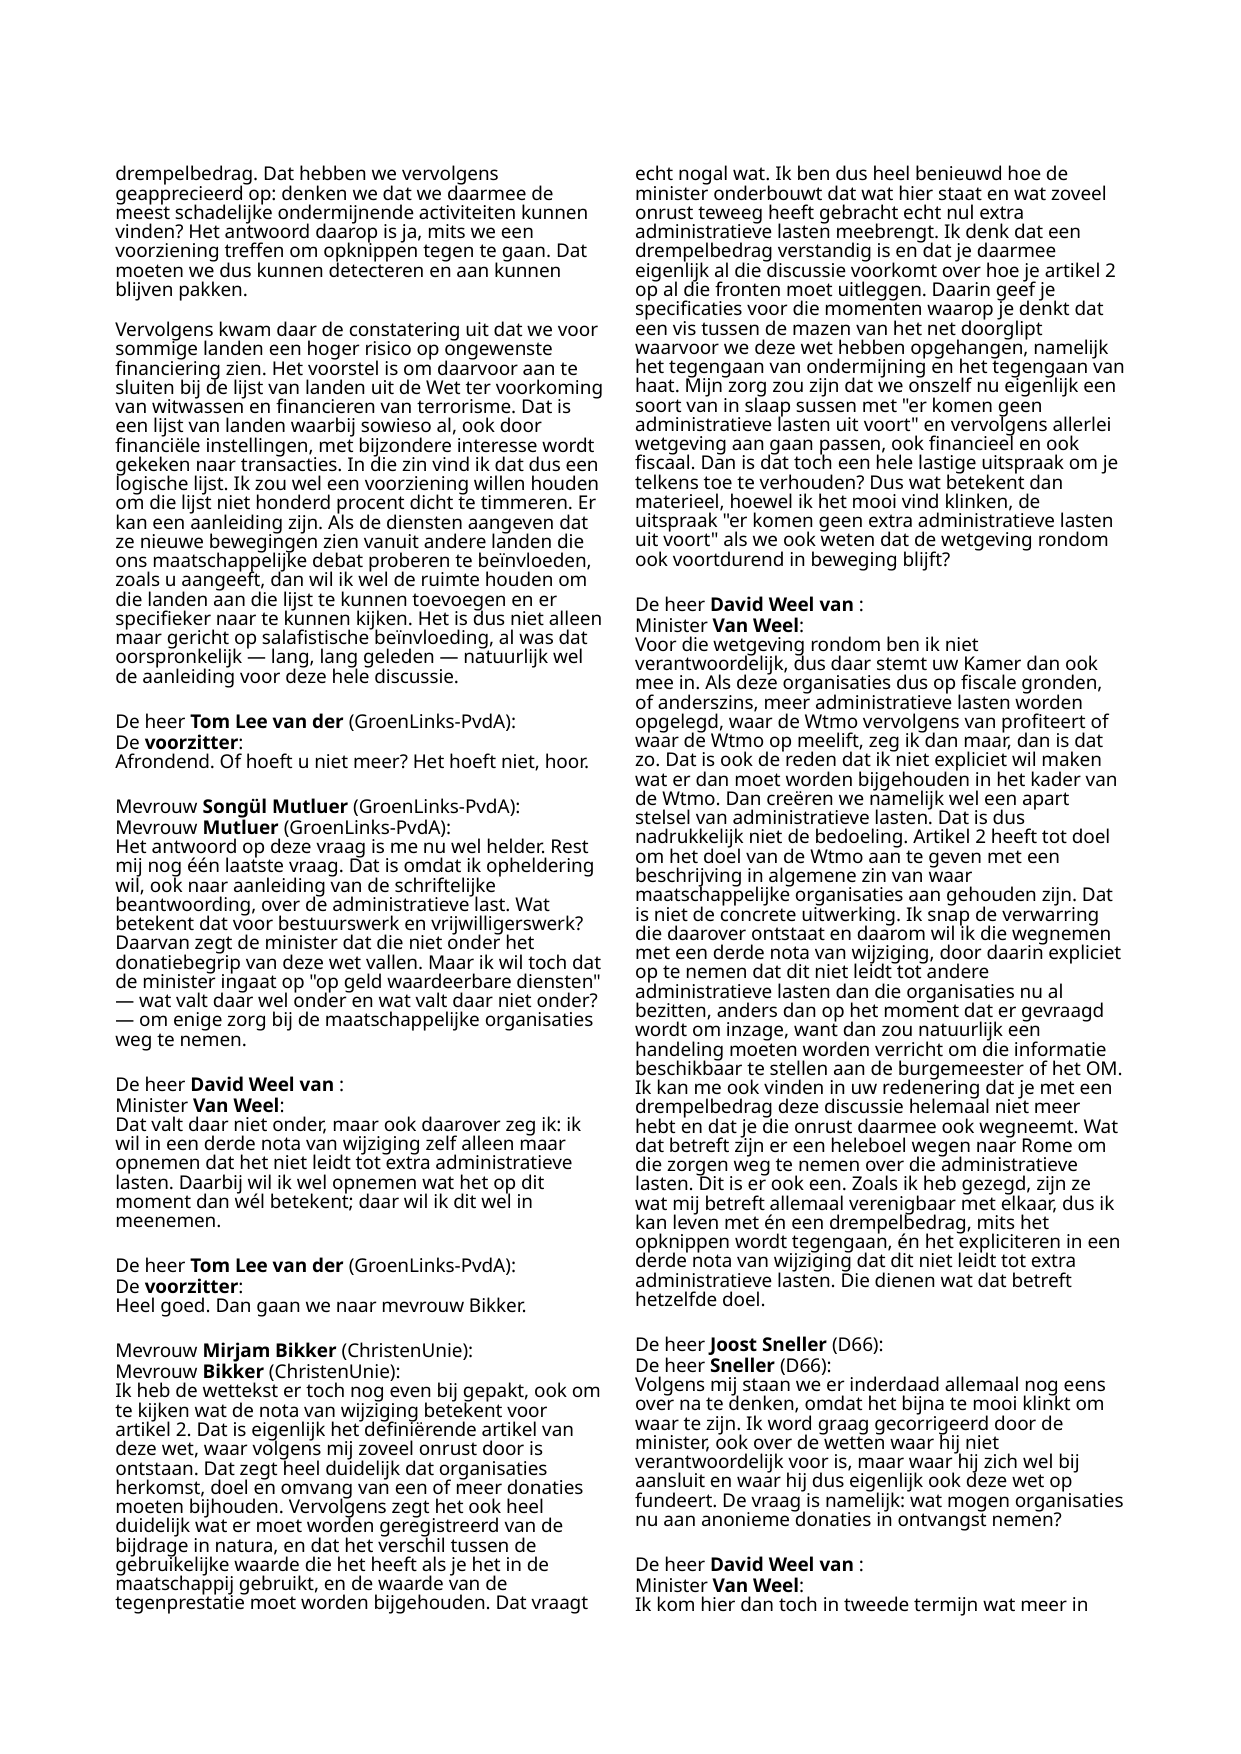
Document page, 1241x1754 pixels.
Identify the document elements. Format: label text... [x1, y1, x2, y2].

text Ik heb de wettekst er toch nog even bij gepakt, ook om te kijken wat de nota van wijziging betekent voor artikel 2. Dat is eigenlijk het definiërende artikel van deze wet, waar volgens mij zoveel onrust door is ontstaan. Dat zegt heel duidelijk dat organisaties herkomst, doel en omvang van een of meer donaties moeten bijhouden. Vervolgens zegt het ook heel duidelijk wat er moet worden geregistreerd van de bijdrage in natura, en dat het verschil tussen de gebruikelijke waarde die het heeft als je het in de maatschappij gebruikt, en de waarde van de tegenprestatie moet worden bijgehouden. Dat vraagt [115, 1382, 605, 1614]
text De heer Tom Lee van der (GroenLinks-PvdA): [115, 708, 605, 734]
text Mevrouw Songül Mutluer (GroenLinks-PvdA): [115, 793, 605, 819]
text De voorzitter: [115, 734, 605, 753]
text Ik kom hier dan toch in tweede termijn wat meer in [635, 1596, 1125, 1615]
text De heer Sneller (D66): [635, 1357, 1125, 1376]
text Mevrouw Mirjam Bikker (ChristenUnie): [115, 1337, 605, 1363]
text echt nogal wat. Ik ben dus heel benieuwd hoe de minister onderbouwt dat wat hier staat en wat zoveel onrust teweeg heeft gebracht echt nul extra administratieve lasten meebrengt. Ik denk dat een drempelbedrag verstandig is en dat je daarmee eigenlijk al die discussie voorkomt over hoe je artikel 2 op al die fronten moet uitleggen. Daarin geef je specificaties voor die momenten waarop je denkt dat een vis tussen de mazen van het net doorglipt waarvoor we deze wet hebben opgehangen, namelijk het tegengaan van ondermijning en het tegengaan van haat. Mijn zorg zou zijn dat we onszelf nu eigenlijk een soort van in slaap sussen met "er komen geen administratieve lasten uit voort" en vervolgens allerlei wetgeving aan gaan passen, ook financieel en ook fiscaal. Dan is dat toch een hele lastige uitspraak om je telkens toe te verhouden? Dus wat betekent dan materieel, hoewel ik het mooi vind klinken, de uitspraak "er komen geen extra administratieve lasten uit voort" als we ook weten dat de wetgeving rondom ook voortdurend in beweging blijft? [635, 165, 1125, 570]
text Volgens mij staan we er inderdaad allemaal nog eens over na te denken, omdat het bijna te mooi klinkt om waar te zijn. Ik word graag gecorrigeerd door de minister, ook over de wetten waar hij niet verantwoordelijk voor is, maar waar hij zich wel bij aansluit en waar hij dus eigenlijk ook deze wet op fundeert. De vraag is namelijk: wat mogen organisaties nu aan anonieme donaties in ontvangst nemen? [635, 1376, 1125, 1530]
text De heer Joost Sneller (D66): [635, 1331, 1125, 1357]
text drempelbedrag. Dat hebben we vervolgens geapprecieerd op: denken we dat we daarmee de meest schadelijke ondermijnende activiteiten kunnen vinden? Het antwoord daarop is ja, mits we een voorziening treffen om opknippen tegen te gaan. Dat moeten we dus kunnen detecteren en aan kunnen blijven pakken. [115, 165, 605, 300]
text Afrondend. Of hoeft u niet meer? Het hoeft niet, hoor. [115, 753, 605, 772]
text Minister Van Weel: [635, 617, 1125, 636]
text Vervolgens kwam daar de constatering uit dat we voor sommige landen een hoger risico op ongewenste financiering zien. Het voorstel is om daarvoor aan te sluiten bij de lijst van landen uit de Wet ter voorkoming van witwassen en financieren van terrorisme. Dat is een lijst van landen waarbij sowieso al, ook door financiële instellingen, met bijzondere interesse wordt gekeken naar transacties. In die zin vind ik dat dus een logische lijst. Ik zou wel een voorziening willen houden om die lijst niet honderd procent dicht te timmeren. Er kan een aanleiding zijn. Als de diensten aangeven dat ze nieuwe bewegingen zien vanuit andere landen die ons maatschappelijke debat proberen te beïnvloeden, zoals u aangeeft, dan wil ik wel de ruimte houden om die landen aan die lijst te kunnen toevoegen en er specifieker naar te kunnen kijken. Het is dus niet alleen maar gericht op salafistische beïnvloeding, al was dat oorspronkelijk — lang, lang geleden — natuurlijk wel de aanleiding voor deze hele discussie. [115, 321, 605, 687]
text De voorzitter: [115, 1278, 605, 1297]
text De heer David Weel van : [635, 591, 1125, 617]
text Minister Van Weel: [635, 1577, 1125, 1596]
text Het antwoord op deze vraag is me nu wel helder. Rest mij nog één laatste vraag. Dat is omdat ik opheldering wil, ook naar aanleiding van de schriftelijke beantwoording, over de administratieve last. Wat betekent dat voor bestuurswerk en vrijwilligerswerk? Daarvan zegt de minister dat die niet onder het donatiebegrip van deze wet vallen. Maar ik wil toch dat de minister ingaat op "op geld waardeerbare diensten" — wat valt daar wel onder en wat valt daar niet onder? — om enige zorg bij de maatschappelijke organisaties weg te nemen. [115, 838, 605, 1050]
text Minister Van Weel: [115, 1097, 605, 1116]
text De heer David Weel van : [635, 1551, 1125, 1577]
text Heel goed. Dan gaan we naar mevrouw Bikker. [115, 1297, 605, 1317]
text Mevrouw Bikker (ChristenUnie): [115, 1363, 605, 1382]
text Mevrouw Mutluer (GroenLinks-PvdA): [115, 819, 605, 838]
text De heer Tom Lee van der (GroenLinks-PvdA): [115, 1252, 605, 1278]
text Voor die wetgeving rondom ben ik niet verantwoordelijk, dus daar stemt uw Kamer dan ook mee in. Als deze organisaties dus op fiscale gronden, of anderszins, meer administratieve lasten worden opgelegd, waar de Wtmo vervolgens van profiteert of waar de Wtmo op meelift, zeg ik dan maar, dan is dat zo. Dat is ook de reden dat ik niet expliciet wil maken wat er dan moet worden bijgehouden in het kader van de Wtmo. Dan creëren we namelijk wel een apart stelsel van administratieve lasten. Dat is dus nadrukkelijk niet de bedoeling. Artikel 2 heeft tot doel om het doel van de Wtmo aan te geven met een beschrijving in algemene zin van waar maatschappelijke organisaties aan gehouden zijn. Dat is niet de concrete uitwerking. Ik snap de verwarring die daarover ontstaat en daarom wil ik die wegnemen met een derde nota van wijziging, door daarin expliciet op te nemen dat dit niet leidt tot andere administratieve lasten dan die organisaties nu al bezitten, anders dan op het moment dat er gevraagd wordt om inzage, want dan zou natuurlijk een handeling moeten worden verricht om die informatie beschikbaar te stellen aan de burgemeester of het OM. Ik kan me ook vinden in uw redenering dat je met een drempelbedrag deze discussie helemaal niet meer hebt en dat je die onrust daarmee ook wegneemt. Wat dat betreft zijn er een heleboel wegen naar Rome om die zorgen weg te nemen over die administratieve lasten. Dit is er ook een. Zoals ik heb gezegd, zijn ze wat mij betreft allemaal verenigbaar met elkaar, dus ik kan leven met én een drempelbedrag, mits het opknippen wordt tegengaan, én het expliciteren in een derde nota van wijziging dat dit niet leidt tot extra administratieve lasten. Die dienen wat dat betreft hetzelfde doel. [635, 636, 1125, 1310]
text Dat valt daar niet onder, maar ook daarover zeg ik: ik wil in een derde nota van wijziging zelf alleen maar opnemen dat het niet leidt tot extra administratieve lasten. Daarbij wil ik wel opnemen wat het op dit moment dan wél betekent; daar wil ik dit wel in meenemen. [115, 1116, 605, 1231]
text De heer David Weel van : [115, 1071, 605, 1097]
